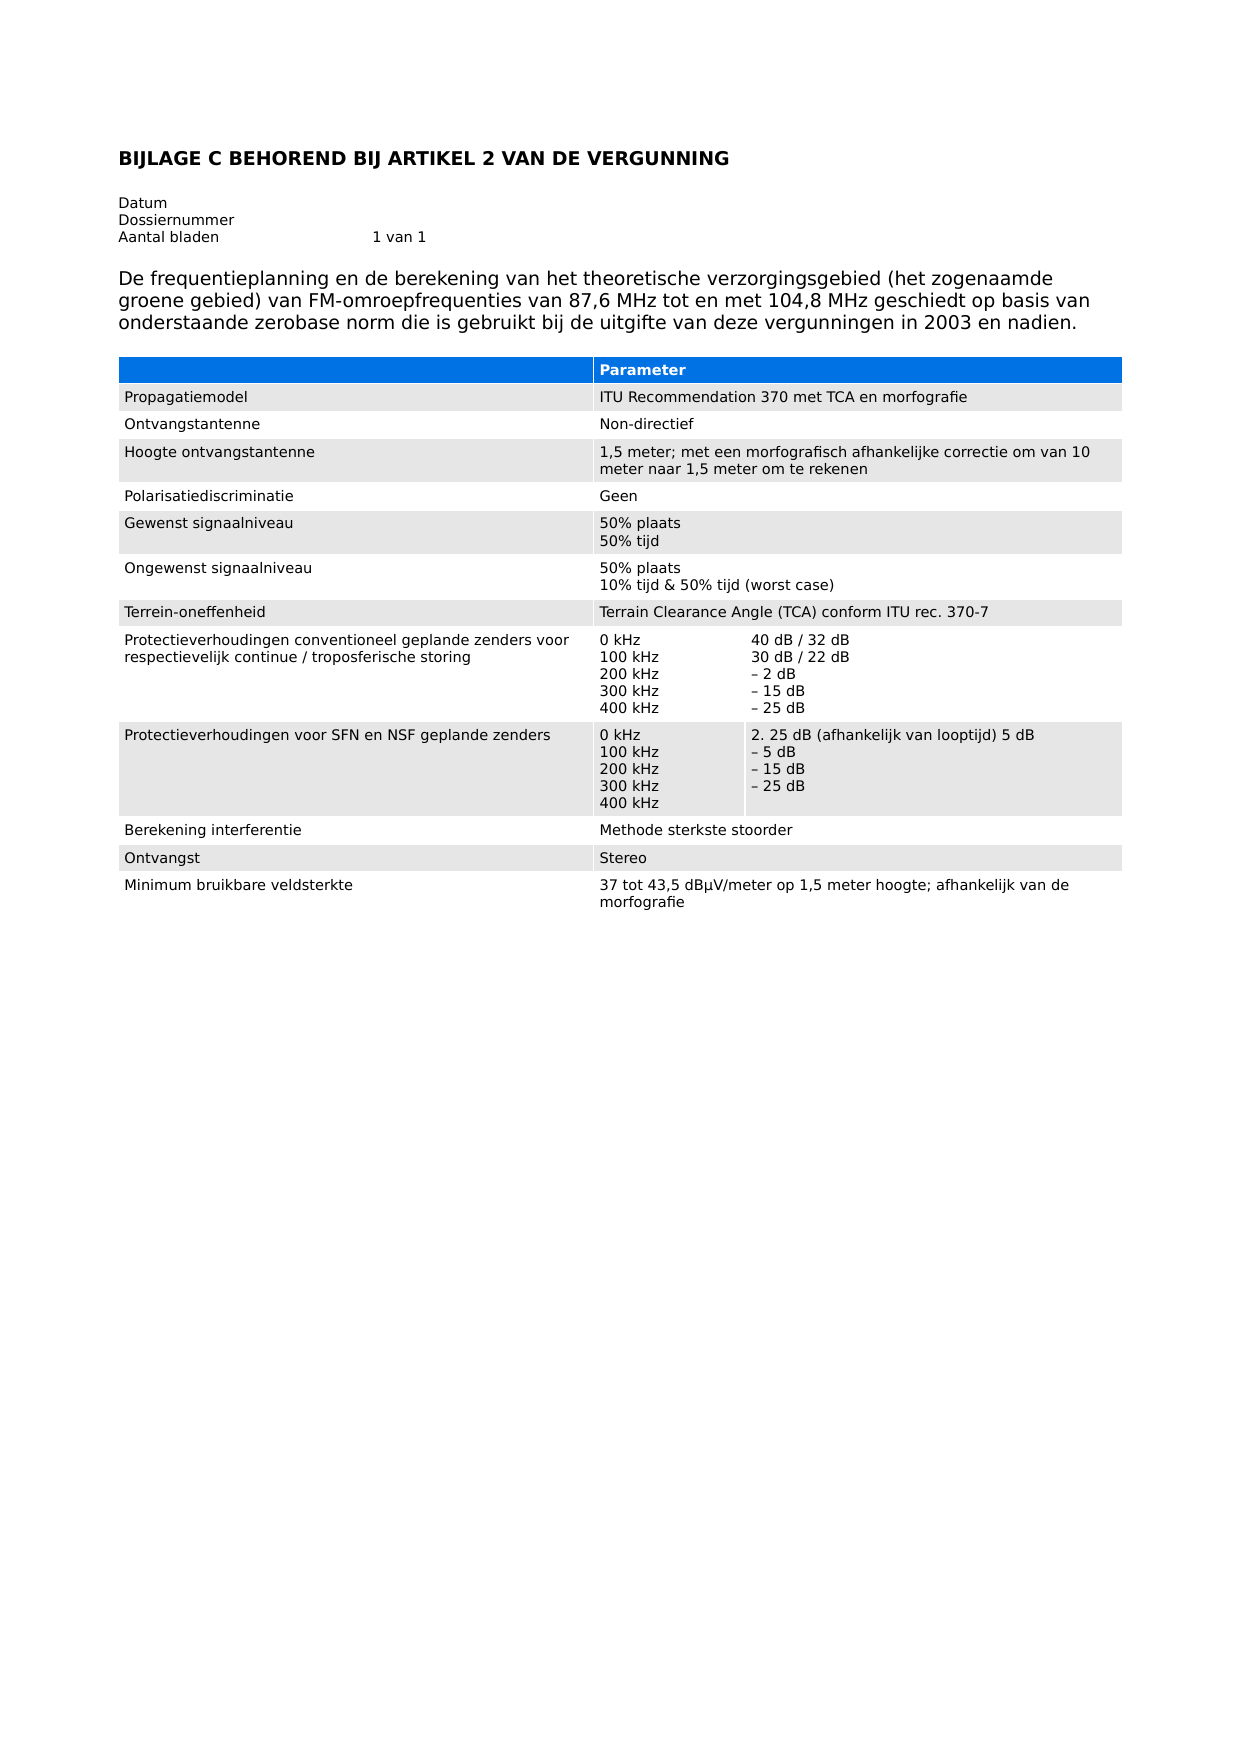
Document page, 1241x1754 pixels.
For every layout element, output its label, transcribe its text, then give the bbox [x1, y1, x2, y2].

text De frequentieplanning en de berekening van het theoretische verzorgingsgebied (het zogenaamde groene gebied) van FM-omroepfrequenties van 87,6 MHz tot en met 104,8 MHz geschiedt op basis van onderstaande zerobase norm die is gebruikt bij de uitgifte van deze vergunningen in 2003 en nadien. [118, 268, 1122, 334]
table_cell 40 dB / 32 dB 30 dB / 22 dB – 2 dB – 15 dB – 25 dB [746, 627, 1122, 721]
table_cell Methode sterkste stoorder [594, 818, 1122, 844]
table_cell 50% plaats 10% tijd & 50% tijd (worst case) [594, 555, 1122, 598]
subtitle BIJLAGE C BEHOREND BIJ ARTIKEL 2 VAN DE VERGUNNING [118, 148, 1122, 170]
table_cell Polarisatiediscriminatie [119, 483, 593, 510]
table_cell Dossiernummer [118, 212, 366, 229]
table_cell 50% plaats 50% tijd [594, 511, 1122, 554]
table_cell Gewenst signaalniveau [119, 511, 593, 554]
table_cell Propagatiemodel [119, 384, 593, 411]
table_cell Geen [594, 483, 1122, 510]
table_cell [366, 212, 1122, 229]
table_cell Stereo [594, 845, 1122, 871]
table_cell Aantal bladen [118, 229, 366, 246]
table_cell Berekening interferentie [119, 818, 593, 844]
table_cell Terrein-oneffenheid [119, 600, 593, 626]
table_cell 1 van 1 [366, 229, 1122, 246]
table_cell Non-directief [594, 412, 1122, 438]
table_cell Hoogte ontvangstantenne [119, 439, 593, 482]
table_cell Ongewenst signaalniveau [119, 555, 593, 598]
table_header Parameter [594, 357, 1122, 383]
table_cell Terrain Clearance Angle (TCA) conform ITU rec. 370-7 [594, 600, 1122, 626]
table_cell ITU Recommendation 370 met TCA en morfografie [594, 384, 1122, 411]
table_cell 0 kHz 100 kHz 200 kHz 300 kHz 400 kHz [594, 627, 744, 721]
table_cell Protectieverhoudingen voor SFN en NSF geplande zenders [119, 722, 593, 816]
table_header [366, 195, 1122, 212]
table_cell Minimum bruikbare veldsterkte [119, 872, 593, 916]
table_header [119, 357, 593, 383]
table_cell 2. 25 dB (afhankelijk van looptijd) 5 dB – 5 dB – 15 dB – 25 dB [746, 722, 1122, 816]
table_cell Ontvangst [119, 845, 593, 871]
table_cell Protectieverhoudingen conventioneel geplande zenders voor respectievelijk continue / troposferische storing [119, 627, 593, 721]
table_cell 0 kHz 100 kHz 200 kHz 300 kHz 400 kHz [594, 722, 744, 816]
table_cell 37 tot 43,5 dBµV/meter op 1,5 meter hoogte; afhankelijk van de morfografie [594, 872, 1122, 916]
table_header Datum [118, 195, 366, 212]
table_cell 1,5 meter; met een morfografisch afhankelijke correctie om van 10 meter naar 1,5 meter om te rekenen [594, 439, 1122, 482]
table_cell Ontvangstantenne [119, 412, 593, 438]
